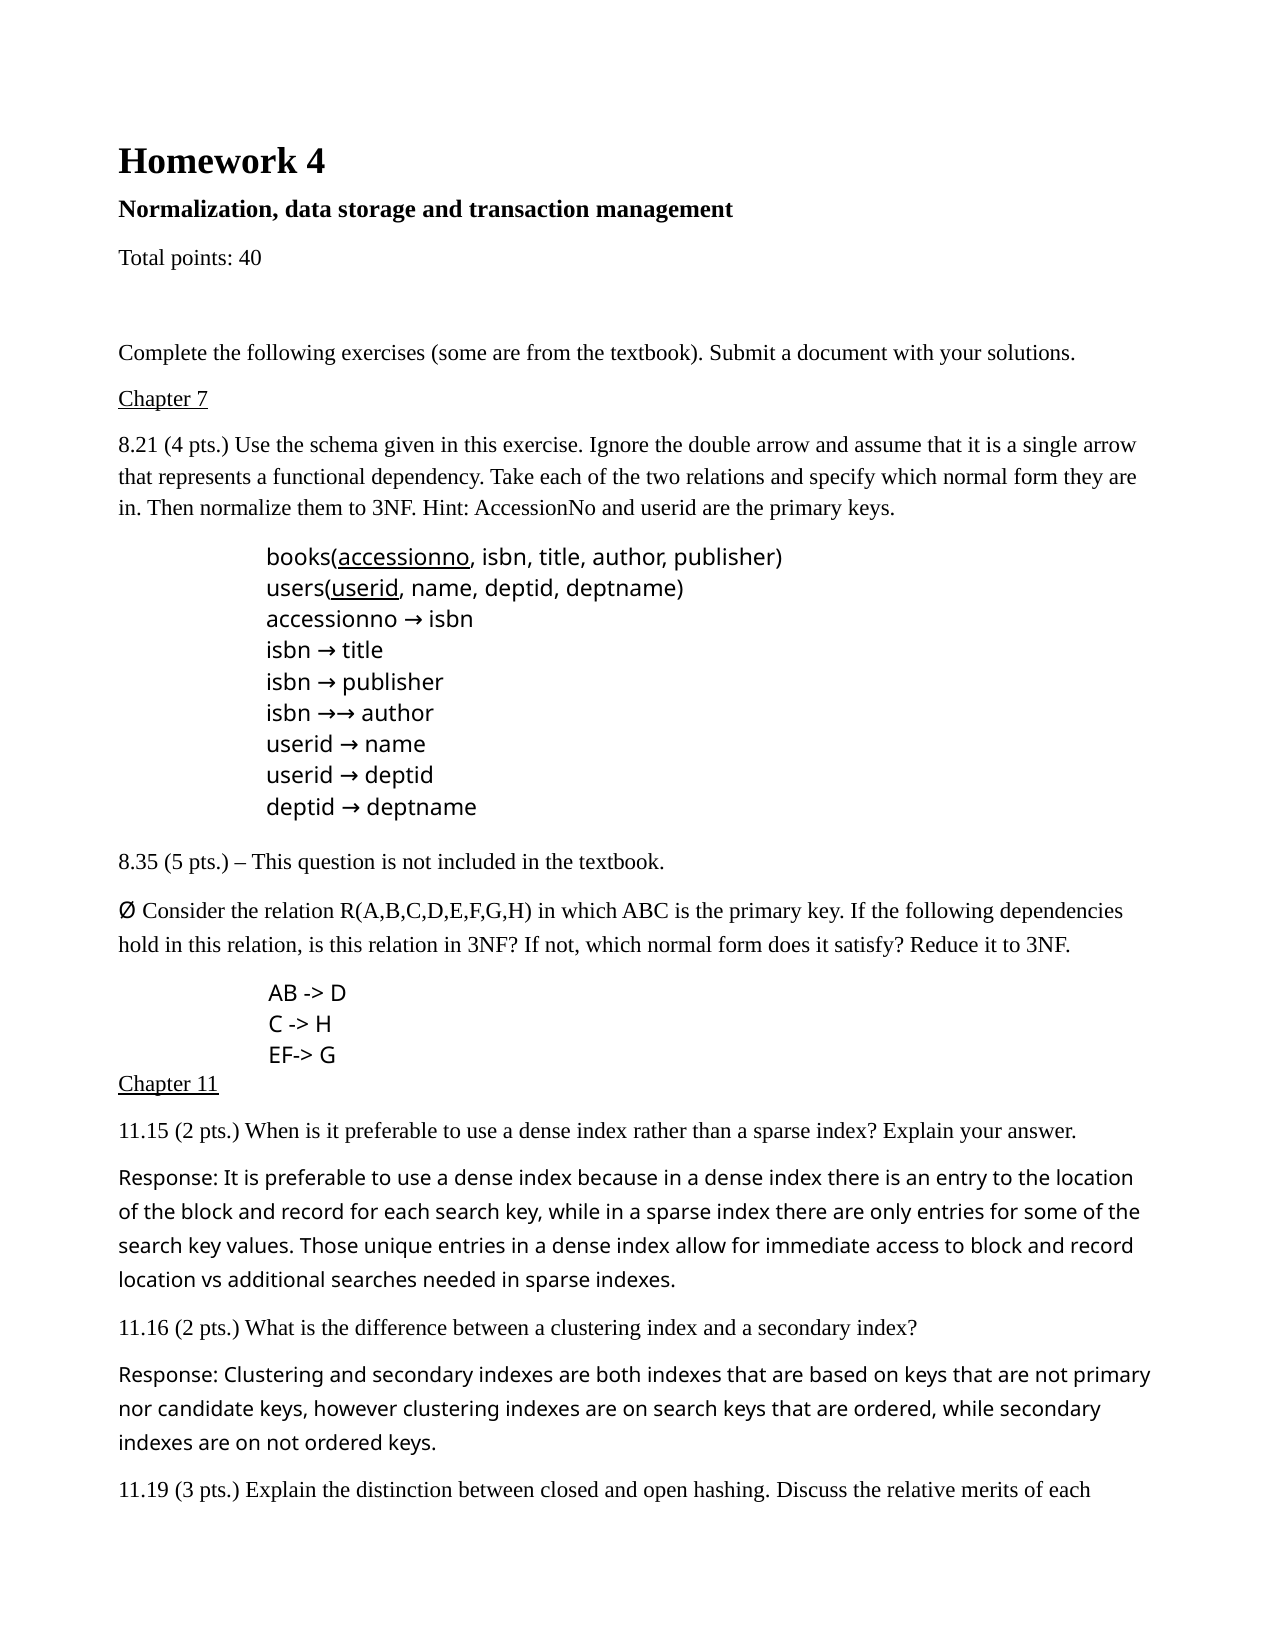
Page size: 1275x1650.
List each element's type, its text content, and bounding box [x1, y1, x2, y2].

text deptid → deptname [266, 790, 1157, 822]
text AB -> D [268, 977, 1157, 1008]
text 11.15 (2 pts.) When is it preferable to use a dense index rather than a sparse index? Explain your answer. [118, 1117, 1157, 1143]
text 8.35 (5 pts.) – This question is not included in the textbook. [118, 848, 1157, 874]
text Total points: 40 [118, 244, 1157, 270]
text userid → name [266, 728, 1157, 759]
text 11.19 (3 pts.) Explain the distinction between closed and open hashing. Discuss the relative merits of each [118, 1477, 1157, 1503]
text Ø Consider the relation R(A,B,C,D,E,F,G,H) in which ABC is the primary key. If the following dependencies hold in this relation, is this relation in 3NF? If not, which normal form does it satisfy? Reduce it to 3NF. [118, 894, 1157, 957]
text C -> H [268, 1008, 1157, 1039]
text 8.21 (4 pts.) Use the schema given in this exercise. Ignore the double arrow and assume that it is a single arrow that represents a functional dependency. Take each of the two relations and specify which normal form they are in. Then normalize them to 3NF. Hint: AccessionNo and userid are the primary keys. [118, 431, 1157, 521]
text isbn → title [266, 634, 1157, 665]
text Complete the following exercises (some are from the textbook). Submit a document with your solutions. [118, 339, 1157, 365]
text Chapter 7 [118, 385, 1157, 411]
text Response: Clustering and secondary indexes are both indexes that are based on keys that are not primary nor candidate keys, however clustering indexes are on search keys that are ordered, while secondary indexes are on not ordered keys. [118, 1360, 1157, 1456]
text EF-> G [268, 1039, 1157, 1071]
subtitle Homework 4 [118, 139, 1157, 182]
text books(accessionno, isbn, title, author, publisher) [266, 540, 1157, 572]
text accessionno → isbn [266, 603, 1157, 634]
text Chapter 11 [118, 1071, 1157, 1097]
text isbn → publisher [266, 665, 1157, 697]
text isbn →→ author [266, 697, 1157, 728]
text userid → deptid [266, 759, 1157, 790]
text Response: It is preferable to use a dense index because in a dense index there is an entry to the location of the block and record for each search key, while in a sparse index there are only entries for some of the search key values. Those unique entries in a dense index allow for immediate access to block and record location vs additional searches needed in sparse indexes. [118, 1163, 1157, 1293]
text 11.16 (2 pts.) What is the difference between a clustering index and a secondary index? [118, 1314, 1157, 1340]
text Normalization, data storage and transaction management [118, 194, 1157, 223]
text users(userid, name, deptid, deptname) [266, 572, 1157, 603]
